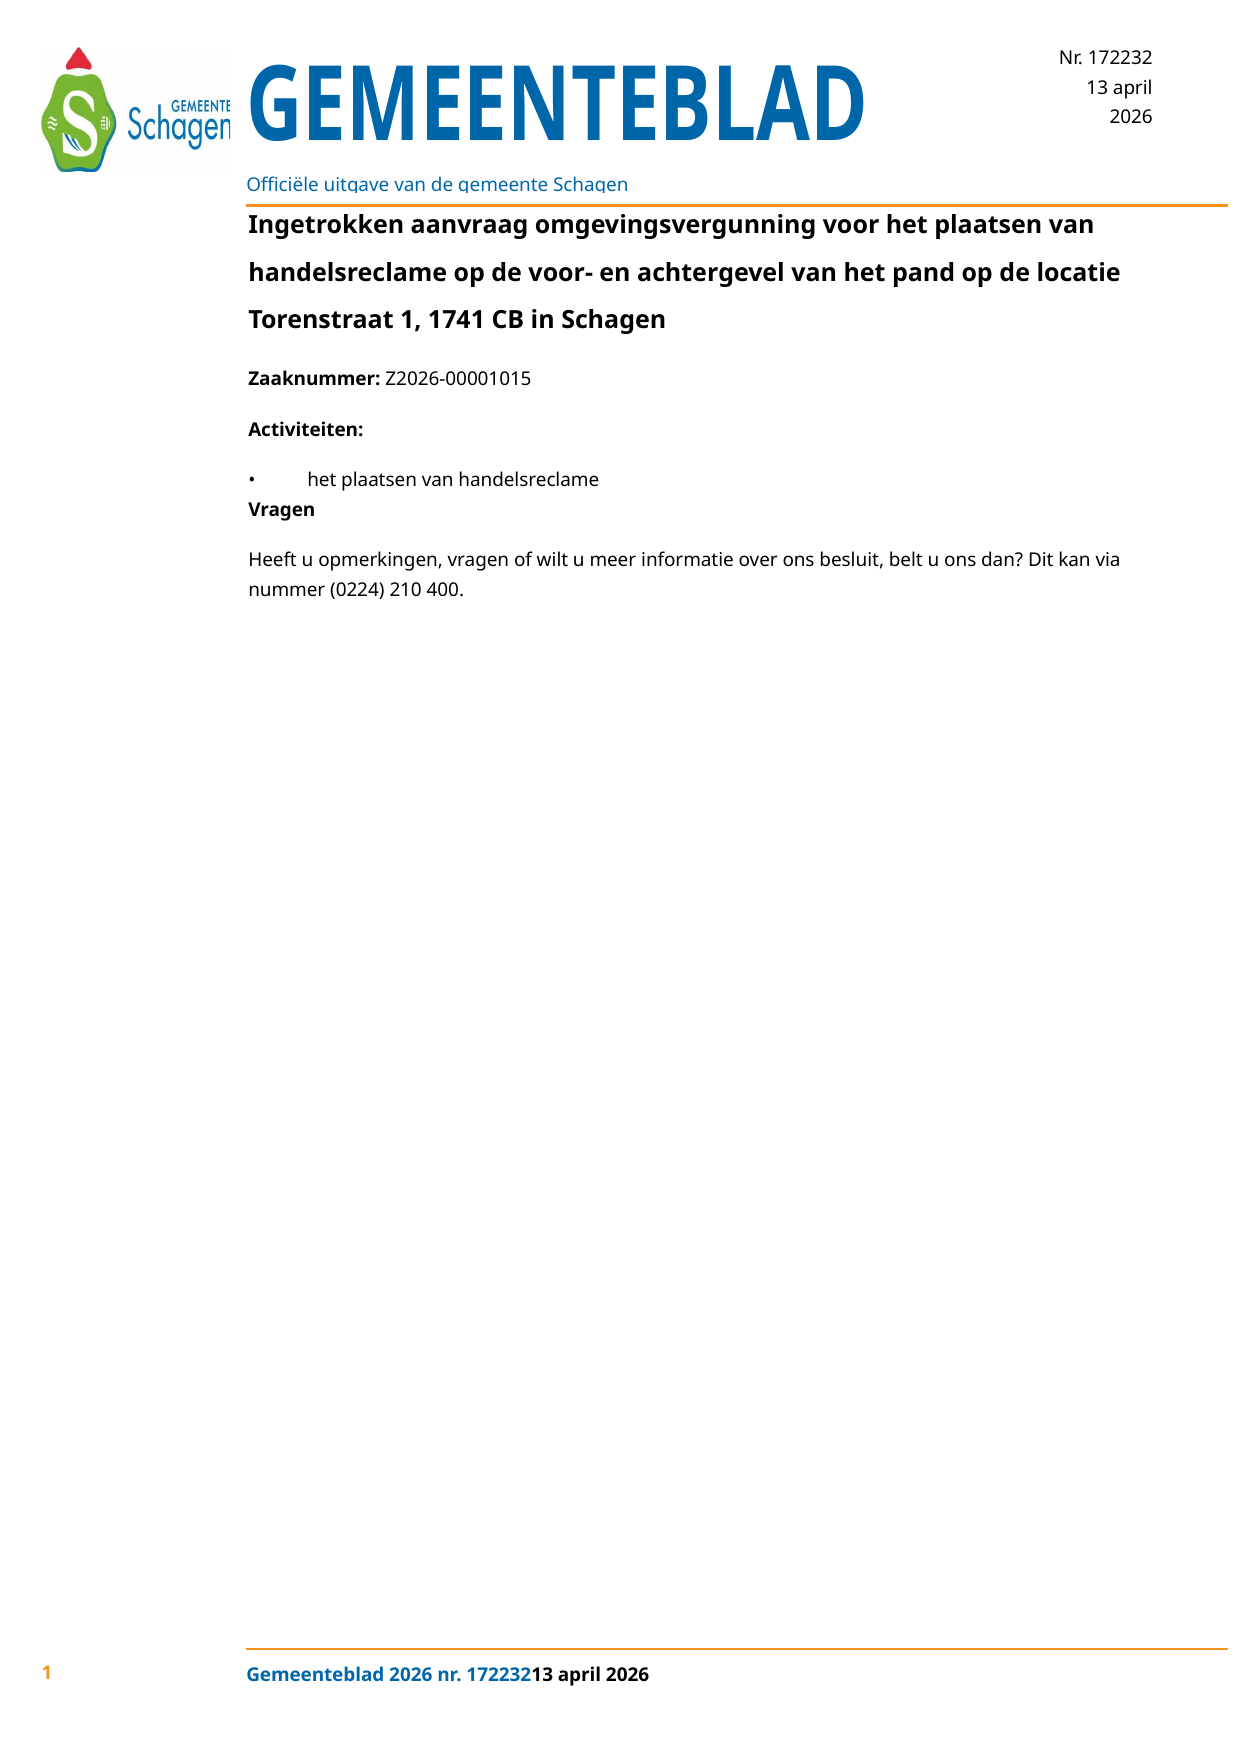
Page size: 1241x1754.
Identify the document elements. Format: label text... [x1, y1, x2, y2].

list het plaatsen van handelsreclame [248, 466, 1152, 492]
text Zaaknummer: Z2026-00001015 [248, 366, 1152, 391]
text Ingetrokken aanvraag omgevingsvergunning voor het plaatsen van handelsreclame op de voor- en achtergevel van het pand op de locatie Torenstraat 1, 1741 CB in Schagen [248, 207, 1152, 336]
text Heeft u opmerkingen, vragen of wilt u meer informatie over ons besluit, belt u ons dan? Dit kan via nummer (0224) 210 400. [248, 546, 1152, 602]
text Vragen [248, 496, 1152, 522]
text Activiteiten: [248, 416, 1152, 442]
picture [41, 47, 231, 172]
